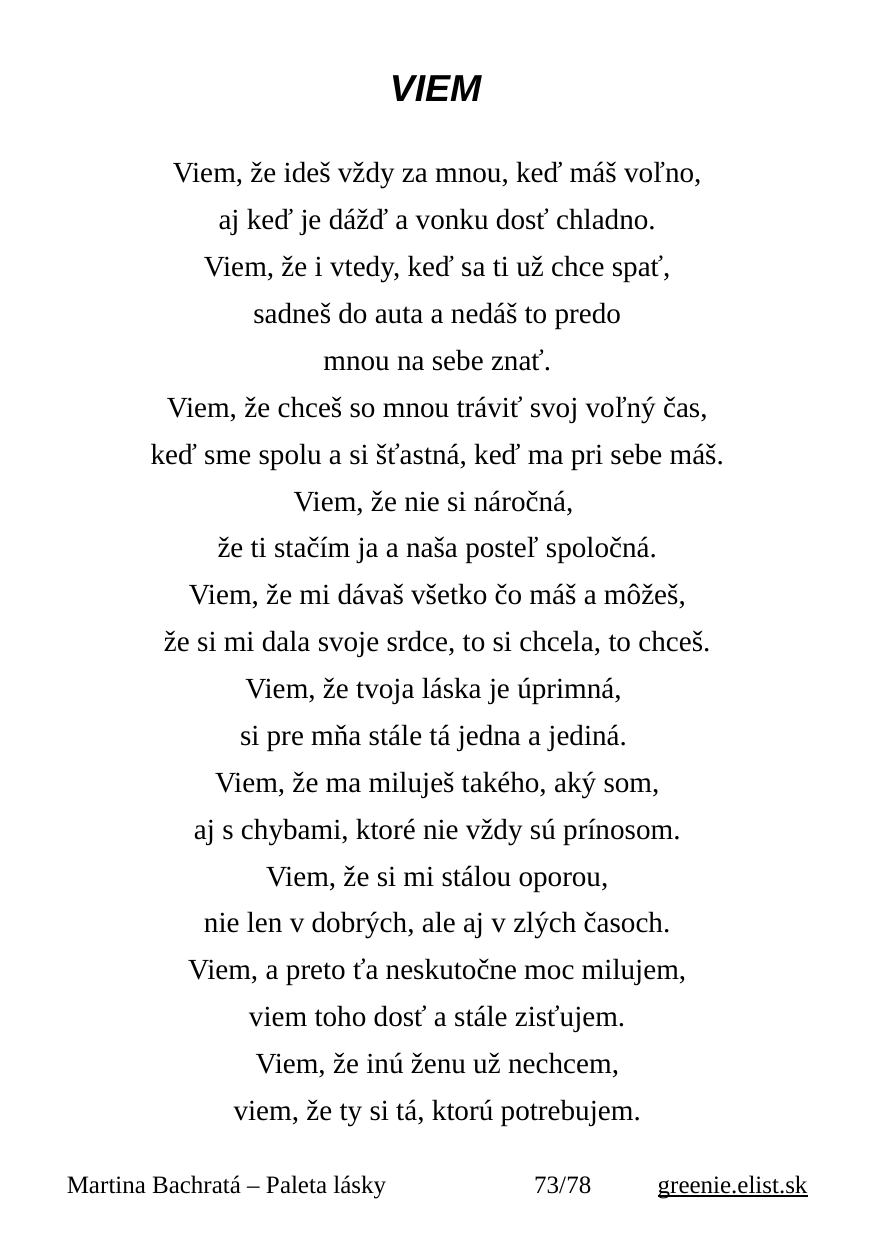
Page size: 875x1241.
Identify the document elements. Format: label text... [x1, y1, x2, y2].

text si pre mňa stále tá jedna a jediná. [41, 718, 833, 752]
text Viem, a preto ťa neskutočne moc milujem, [41, 952, 833, 986]
text že si mi dala svoje srdce, to si chcela, to chceš. [41, 624, 833, 658]
subtitle VIEM [41, 66, 833, 109]
text Viem, že tvoja láska je úprimná, [41, 671, 833, 705]
text Viem, že mi dávaš všetko čo máš a môžeš, [41, 577, 833, 611]
text Viem, že si mi stálou oporou, [41, 859, 833, 892]
text aj s chybami, ktoré nie vždy sú prínosom. [41, 812, 833, 845]
text Viem, že ideš vždy za mnou, keď máš voľno, [41, 156, 833, 189]
text aj keď je dážď a vonku dosť chladno. [41, 202, 833, 236]
text Viem, že i vtedy, keď sa ti už chce spať, [41, 249, 833, 283]
text Viem, že ma miluješ takého, aký som, [41, 765, 833, 798]
text viem toho dosť a stále zisťujem. [41, 999, 833, 1033]
text Viem, že inú ženu už nechcem, [41, 1046, 833, 1080]
text že ti stačím ja a naša posteľ spoločná. [41, 531, 833, 564]
text viem, že ty si tá, ktorú potrebujem. [41, 1093, 833, 1127]
text keď sme spolu a si šťastná, keď ma pri sebe máš. [41, 437, 833, 470]
text sadneš do auta a nedáš to predo [41, 296, 833, 330]
text nie len v dobrých, ale aj v zlých časoch. [41, 906, 833, 939]
text Viem, že chceš so mnou tráviť svoj voľný čas, [41, 390, 833, 423]
text mnou na sebe znať. [41, 343, 833, 377]
text Viem, že nie si náročná, [41, 484, 833, 517]
